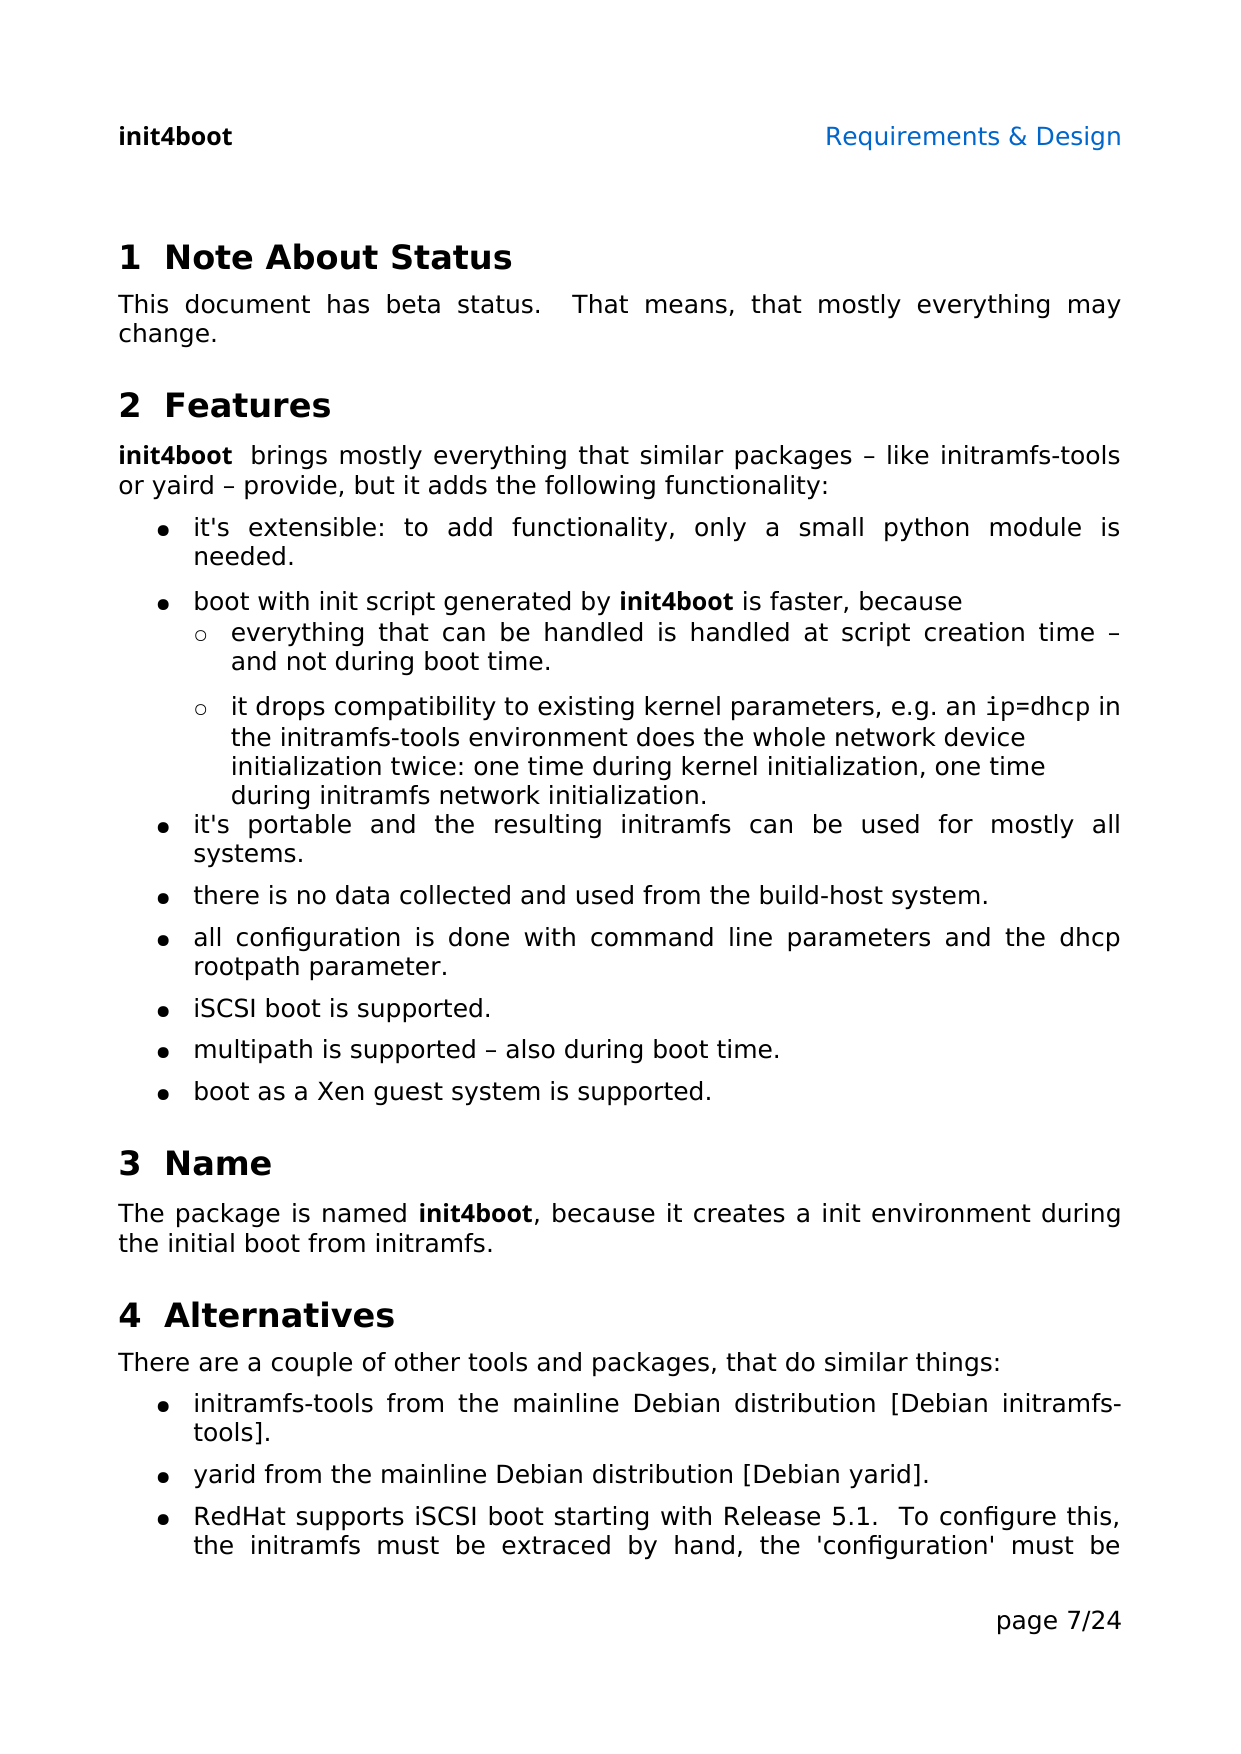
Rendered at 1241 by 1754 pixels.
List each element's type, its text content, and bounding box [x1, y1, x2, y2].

subtitle Features [118, 386, 1122, 425]
subtitle Alternatives [118, 1296, 1122, 1335]
list it's portable and the resulting initramfs can be used for mostly all systems. [156, 811, 1122, 869]
list boot as a Xen guest system is supported. [156, 1077, 1122, 1106]
list yarid from the mainline Debian distribution [Debian yarid]. [156, 1460, 1122, 1489]
list iSCSI boot is supported. [156, 994, 1122, 1023]
subtitle Note About Status [118, 238, 1122, 278]
list it's extensible: to add functionality, only a small python module is needed. [156, 513, 1122, 572]
list it drops compatibility to existing kernel parameters, e.g. an ip=dhcp in the initramfs-tools environment does the whole network device initialization twice: one time during kernel initialization, one time during initramfs network initialization. [193, 689, 1122, 811]
list there is no data collected and used from the build-host system. [156, 881, 1122, 911]
text There are a couple of other tools and packages, that do similar things: [118, 1348, 1122, 1377]
list boot with init script generated by init4boot is faster, because [156, 584, 1122, 618]
list everything that can be handled is handled at script creation time – and not during boot time. [193, 618, 1122, 676]
list multipath is supported – also during boot time. [156, 1036, 1122, 1065]
text This document has beta status. That means, that mostly everything may change. [118, 290, 1122, 348]
subtitle Name [118, 1144, 1122, 1183]
text init4boot brings mostly everything that similar packages – like initramfs-tools or yaird – provide, but it adds the following functionality: [118, 437, 1122, 501]
list initramfs-tools from the mainline Debian distribution [Debian initramfs-tools]. [156, 1389, 1122, 1448]
text The package is named init4boot, because it creates a init environment during the initial boot from initramfs. [118, 1195, 1122, 1259]
list all configuration is done with command line parameters and the dhcp rootpath parameter. [156, 923, 1122, 981]
list RedHat supports iSCSI boot starting with Release 5.1. To configure this, the initramfs must be extraced by hand, the 'configuration' must be [156, 1502, 1122, 1560]
